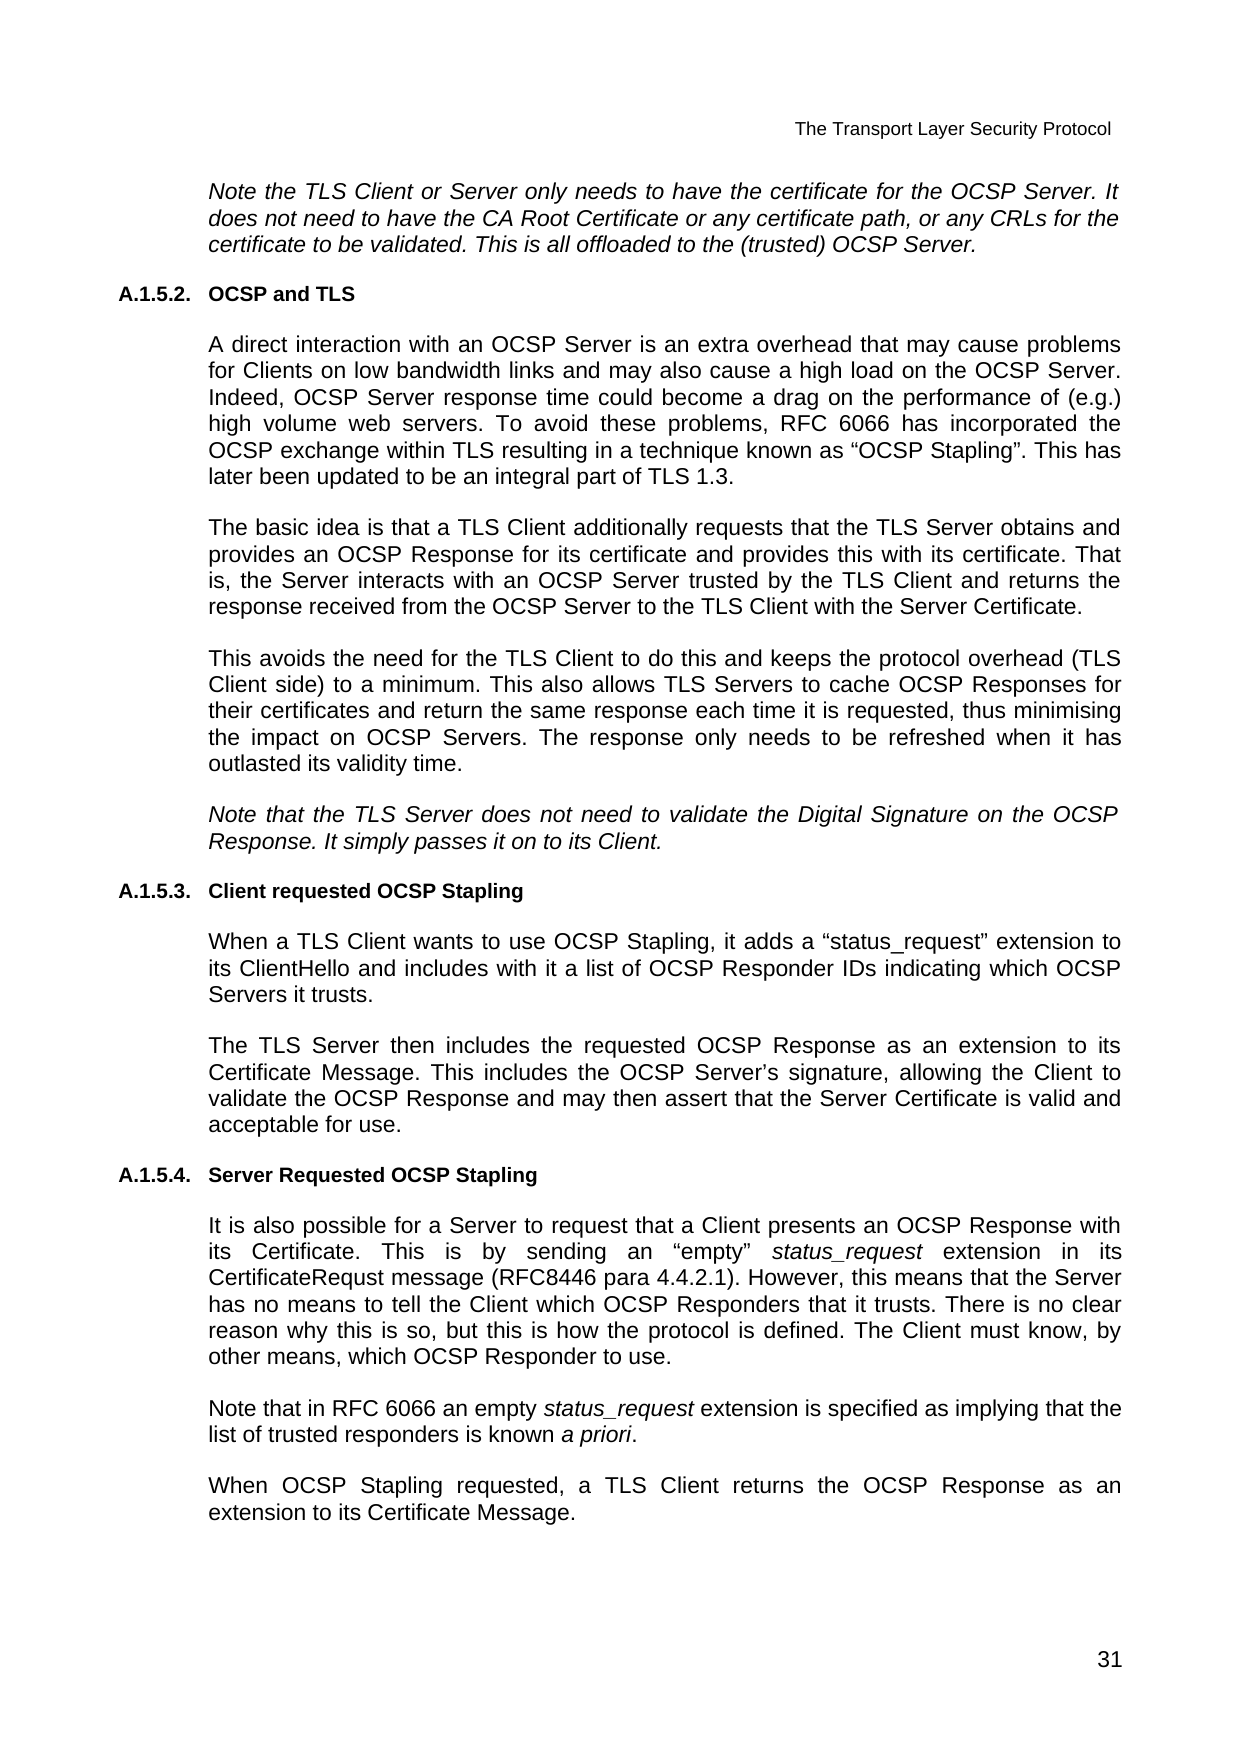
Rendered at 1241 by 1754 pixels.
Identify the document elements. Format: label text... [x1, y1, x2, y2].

subtitle Client requested OCSP Stapling [118, 879, 1122, 903]
text This avoids the need for the TLS Client to do this and keeps the protocol overhead (TLS Client side) to a minimum. This also allows TLS Servers to cache OCSP Responses for their certificates and return the same response each time it is requested, thus minimising the impact on OCSP Servers. The response only needs to be refreshed when it has outlasted its validity time. [208, 645, 1122, 776]
text Note that in RFC 6066 an empty status_request extension is specified as implying that the list of trusted responders is known a priori. [208, 1395, 1122, 1447]
text It is also possible for a Server to request that a Client presents an OCSP Response with its Certificate. This is by sending an “empty” status_request extension in its CertificateRequst message (RFC8446 para 4.4.2.1). However, this means that the Server has no means to tell the Client which OCSP Responders that it trusts. There is no clear reason why this is so, but this is how the protocol is defined. The Client must know, by other means, which OCSP Responder to use. [208, 1212, 1122, 1370]
subtitle Server Requested OCSP Stapling [118, 1163, 1122, 1187]
text A direct interaction with an OCSP Server is an extra overhead that may cause problems for Clients on low bandwidth links and may also cause a high load on the OCSP Server. Indeed, OCSP Server response time could become a drag on the performance of (e.g.) high volume web servers. To avoid these problems, RFC 6066 has incorporated the OCSP exchange within TLS resulting in a technique known as “OCSP Stapling”. This has later been updated to be an integral part of TLS 1.3. [208, 331, 1122, 489]
subtitle OCSP and TLS [118, 282, 1122, 306]
text When OCSP Stapling requested, a TLS Client returns the OCSP Response as an extension to its Certificate Message. [208, 1472, 1122, 1525]
text The basic idea is that a TLS Client additionally requests that the TLS Server obtains and provides an OCSP Response for its certificate and provides this with its certificate. That is, the Server interacts with an OCSP Server trusted by the TLS Client and returns the response received from the OCSP Server to the TLS Client with the Server Certificate. [208, 514, 1122, 620]
text When a TLS Client wants to use OCSP Stapling, it adds a “status_request” extension to its ClientHello and includes with it a list of OCSP Responder IDs indicating which OCSP Servers it trusts. [208, 928, 1122, 1007]
text Note that the TLS Server does not need to validate the Digital Signature on the OCSP Response. It simply passes it on to its Client. [208, 801, 1122, 854]
text The TLS Server then includes the requested OCSP Response as an extension to its Certificate Message. This includes the OCSP Server’s signature, allowing the Client to validate the OCSP Response and may then assert that the Server Certificate is valid and acceptable for use. [208, 1032, 1122, 1138]
text Note the TLS Client or Server only needs to have the certificate for the OCSP Server. It does not need to have the CA Root Certificate or any certificate path, or any CRLs for the certificate to be validated. This is all offloaded to the (trusted) OCSP Server. [208, 178, 1122, 257]
